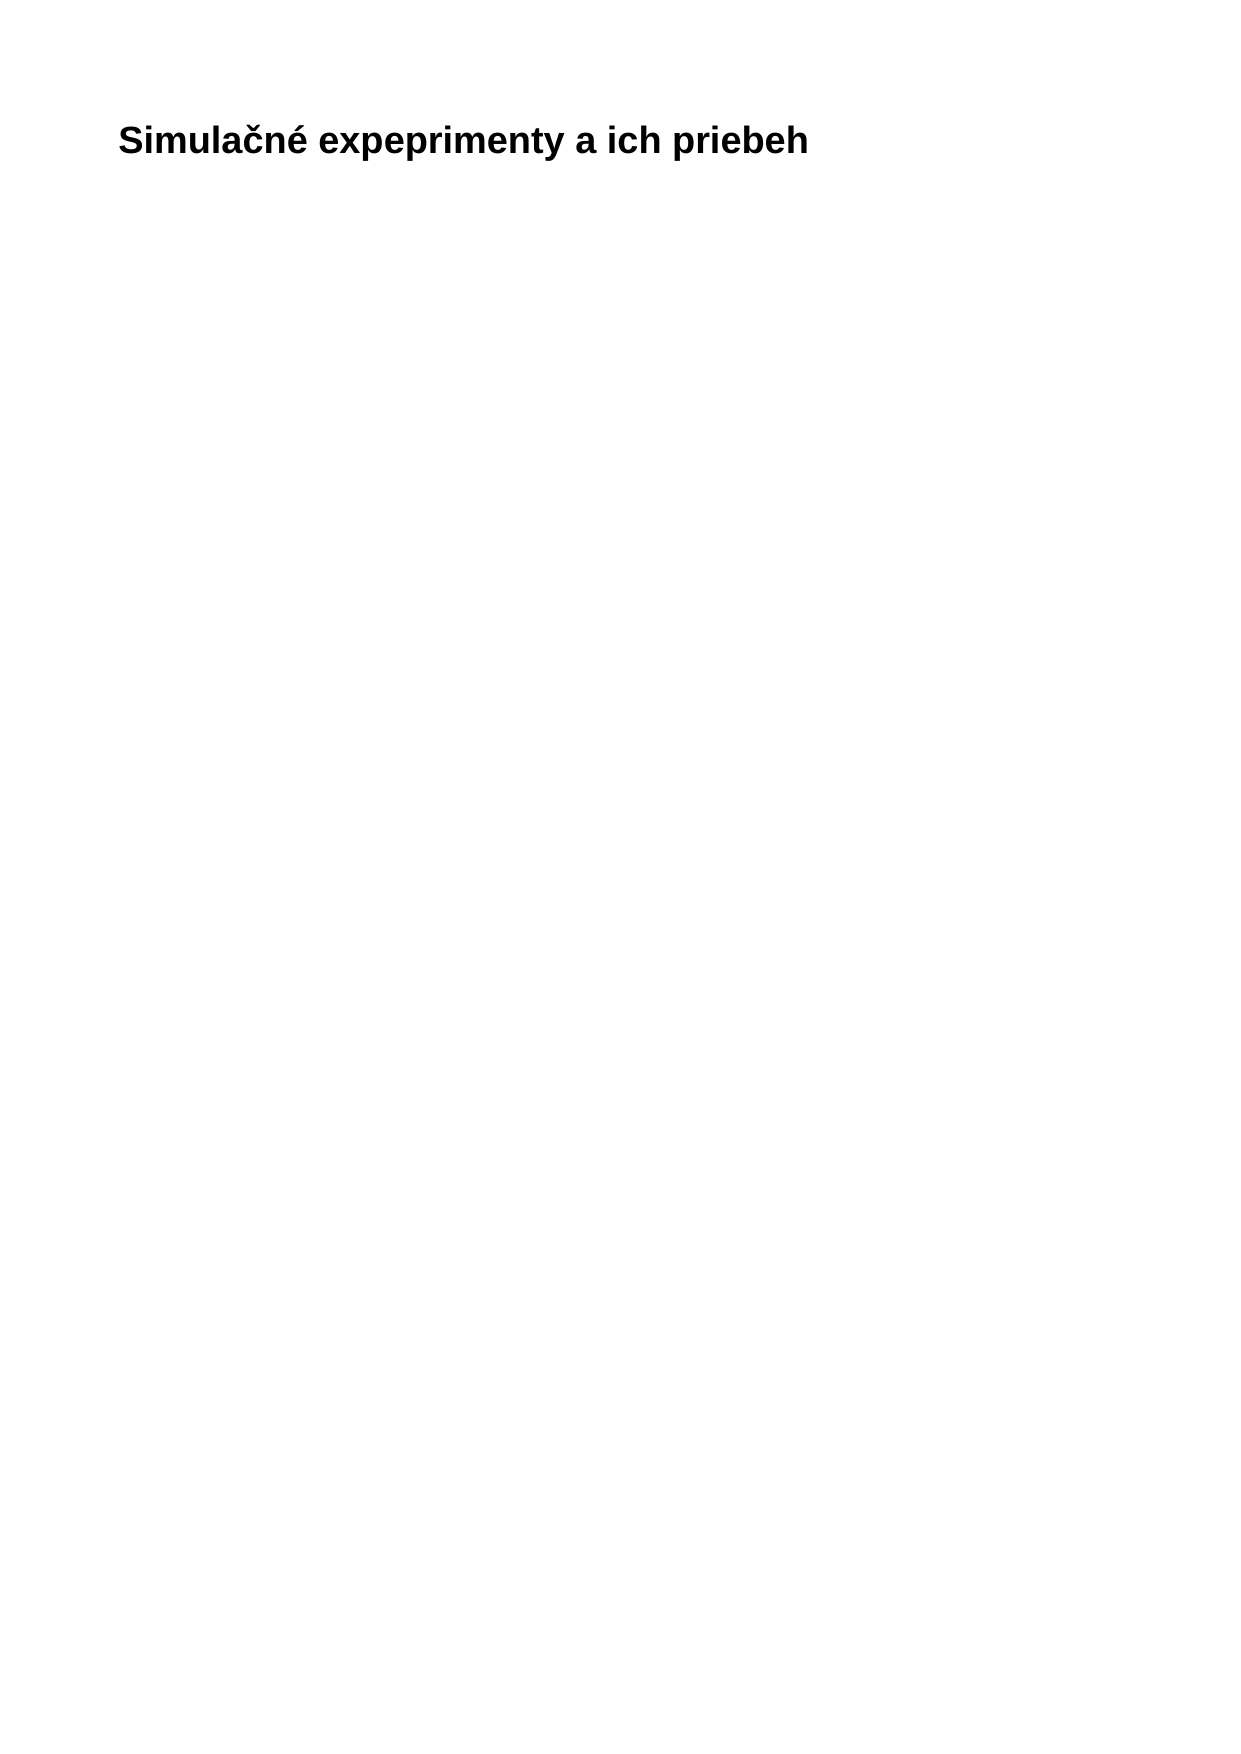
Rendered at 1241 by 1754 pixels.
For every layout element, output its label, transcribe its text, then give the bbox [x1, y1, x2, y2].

subtitle Simulačné expeprimenty a ich priebeh [118, 118, 1122, 162]
